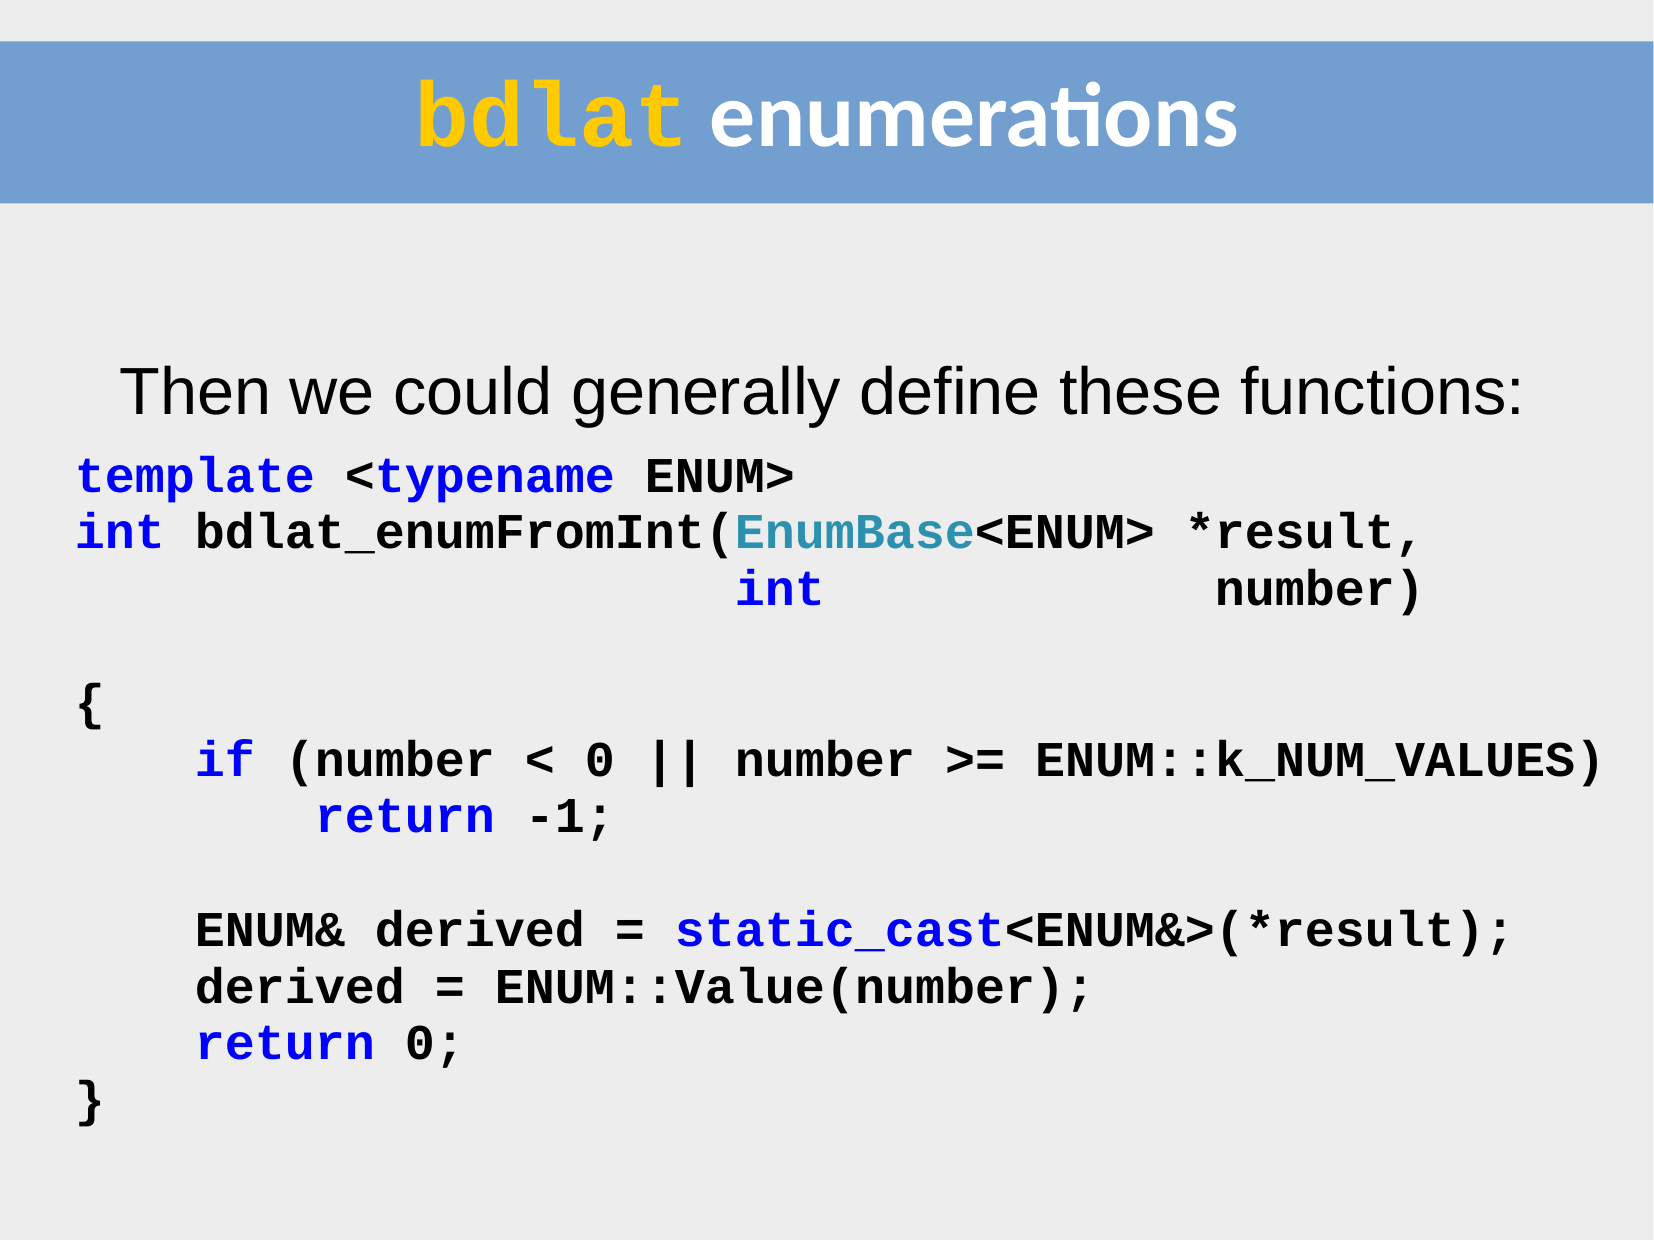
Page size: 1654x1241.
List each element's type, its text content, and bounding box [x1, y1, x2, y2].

text_box template <typename ENUM> int bdlat_enumFromInt(EnumBase<ENUM> *result, int number) { if (number < 0 || number >= ENUM::k_NUM_VALUES) return -1; ENUM& derived = static_cast<ENUM&>(*result); derived = ENUM::Value(number); return 0; } [60, 443, 1654, 1164]
title bdlat enumerations [0, 41, 1654, 204]
text_box Then we could generally define these functions: [105, 309, 1606, 399]
